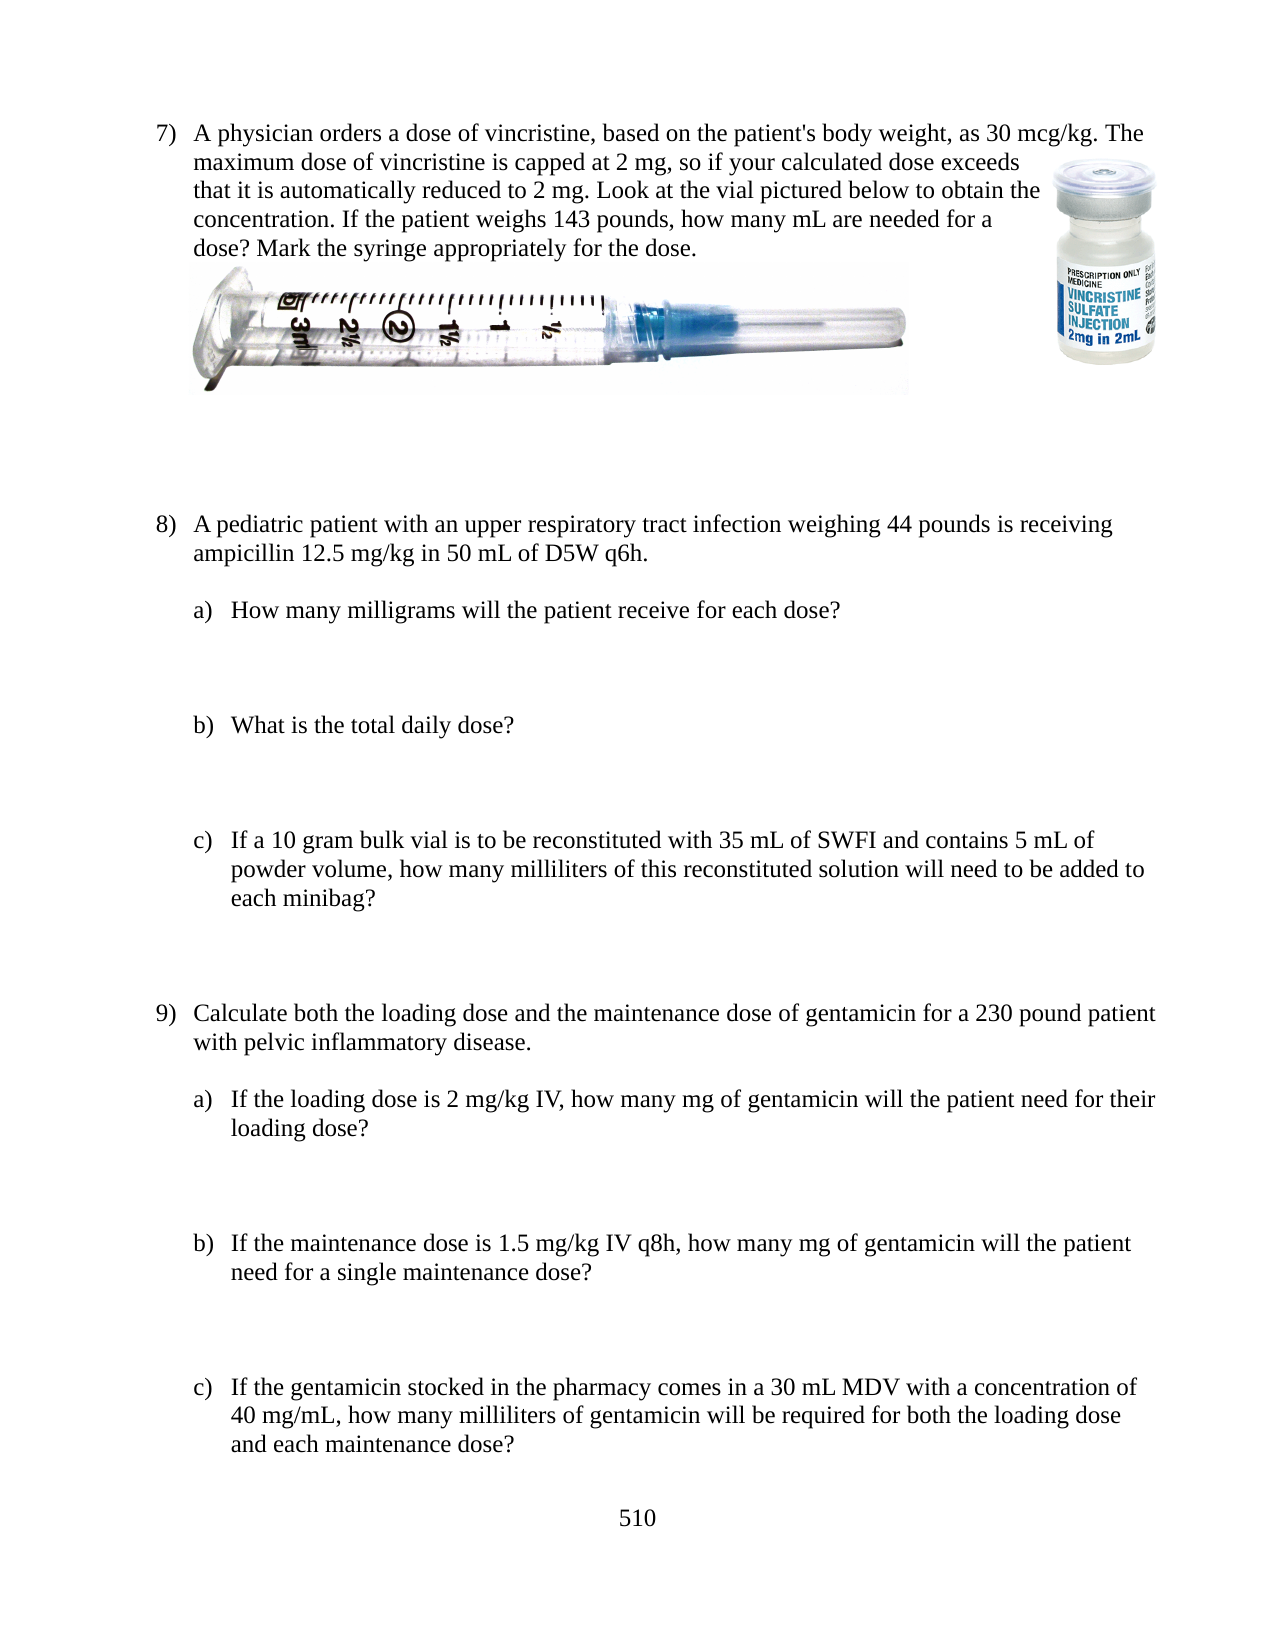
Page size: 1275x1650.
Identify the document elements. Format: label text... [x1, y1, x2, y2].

list A pediatric patient with an upper respiratory tract infection weighing 44 pounds is receiving ampicillin 12.5 mg/kg in 50 mL of D5W q6h. [156, 509, 1157, 567]
list If the gentamicin stocked in the pharmacy comes in a 30 mL MDV with a concentration of 40 mg/mL, how many milliliters of gentamicin will be required for both the loading dose and each maintenance dose? [193, 1372, 1157, 1458]
list If the maintenance dose is 1.5 mg/kg IV q8h, how many mg of gentamicin will the patient need for a single maintenance dose? [193, 1228, 1157, 1286]
list Calculate both the loading dose and the maintenance dose of gentamicin for a 230 pound patient with pelvic inflammatory disease. [156, 998, 1157, 1056]
list A physician orders a dose of vincristine, based on the patient's body weight, as 30 mcg/kg. The maximum dose of vincristine is capped at 2 mg, so if your calculated dose exceeds that it is automatically reduced to 2 mg. Look at the vial pictured below to obtain the concentration. If the patient weighs 143 pounds, how many mL are needed for a dose? Mark the syringe appropriately for the dose. [156, 118, 1157, 262]
list How many milligrams will the patient receive for each dose? [193, 596, 1157, 624]
list What is the total daily dose? [193, 711, 1157, 739]
list If a 10 gram bulk vial is to be reconstituted with 35 mL of SWFI and contains 5 mL of powder volume, how many milliliters of this reconstituted solution will need to be added to each minibag? [193, 826, 1157, 912]
list If the loading dose is 2 mg/kg IV, how many mg of gentamicin will the patient need for their loading dose? [193, 1084, 1157, 1142]
picture [1050, 156, 1160, 367]
picture [188, 262, 909, 395]
